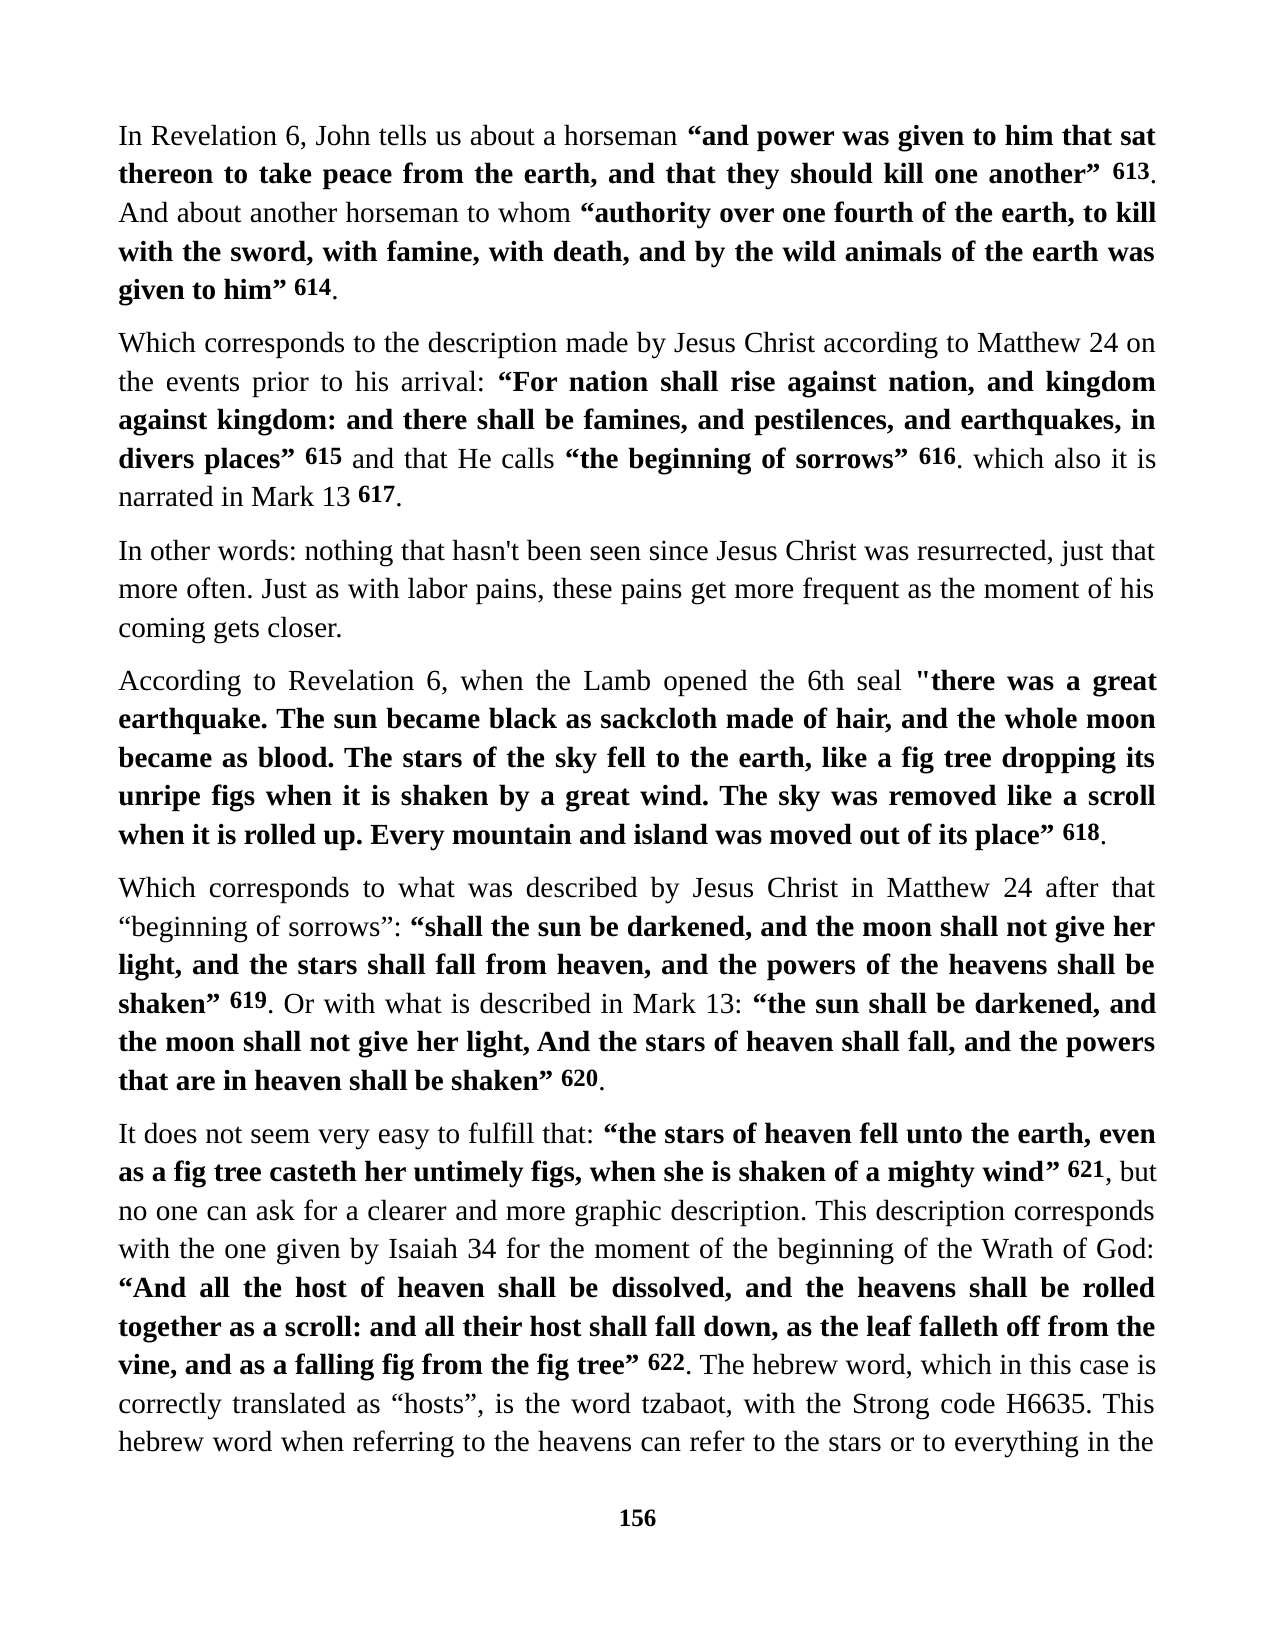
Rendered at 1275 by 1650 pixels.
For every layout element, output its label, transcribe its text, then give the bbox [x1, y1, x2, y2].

text In other words: nothing that hasn't been seen since Jesus Christ was resurrected, just that more often. Just as with labor pains, these pains get more frequent as the moment of his coming gets closer. [118, 533, 1157, 643]
text Which corresponds to the description made by Jesus Christ according to Matthew 24 on the events prior to his arrival: “For nation shall rise against nation, and kingdom against kingdom: and there shall be famines, and pestilences, and earthquakes, in divers places” and that He calls “the beginning of sorrows” . which also it is narrated in Mark 13 . [118, 325, 1157, 513]
text It does not seem very easy to fulfill that: “the stars of heaven fell unto the earth, even as a fig tree casteth her untimely figs, when she is shaken of a mighty wind” , but no one can ask for a clearer and more graphic description. This description corresponds with the one given by Isaiah 34 for the moment of the beginning of the Wrath of God: “And all the host of heaven shall be dissolved, and the heavens shall be rolled together as a scroll: and all their host shall fall down, as the leaf falleth off from the vine, and as a falling fig from the fig tree” . The hebrew word, which in this case is correctly translated as “hosts”, is the word tzabaot, with the Strong code H6635. This hebrew word when referring to the heavens can refer to the stars or to everything in the [118, 1116, 1157, 1458]
text According to Revelation 6, when the Lamb opened the 6th seal "there was a great earthquake. The sun became black as sackcloth made of hair, and the whole moon became as blood. The stars of the sky fell to the earth, like a fig tree dropping its unripe figs when it is shaken by a great wind. The sky was removed like a scroll when it is rolled up. Every mountain and island was moved out of its place” . [118, 663, 1157, 851]
text In Revelation 6, John tells us about a horseman “and power was given to him that sat thereon to take peace from the earth, and that they should kill one another” . And about another horseman to whom “authority over one fourth of the earth, to kill with the sword, with famine, with death, and by the wild animals of the earth was given to him” . [118, 118, 1157, 306]
text Which corresponds to what was described by Jesus Christ in Matthew 24 after that “beginning of sorrows”: “shall the sun be darkened, and the moon shall not give her light, and the stars shall fall from heaven, and the powers of the heavens shall be shaken” . Or with what is described in Mark 13: “the sun shall be darkened, and the moon shall not give her light, And the stars of heaven shall fall, and the powers that are in heaven shall be shaken” . [118, 870, 1157, 1096]
